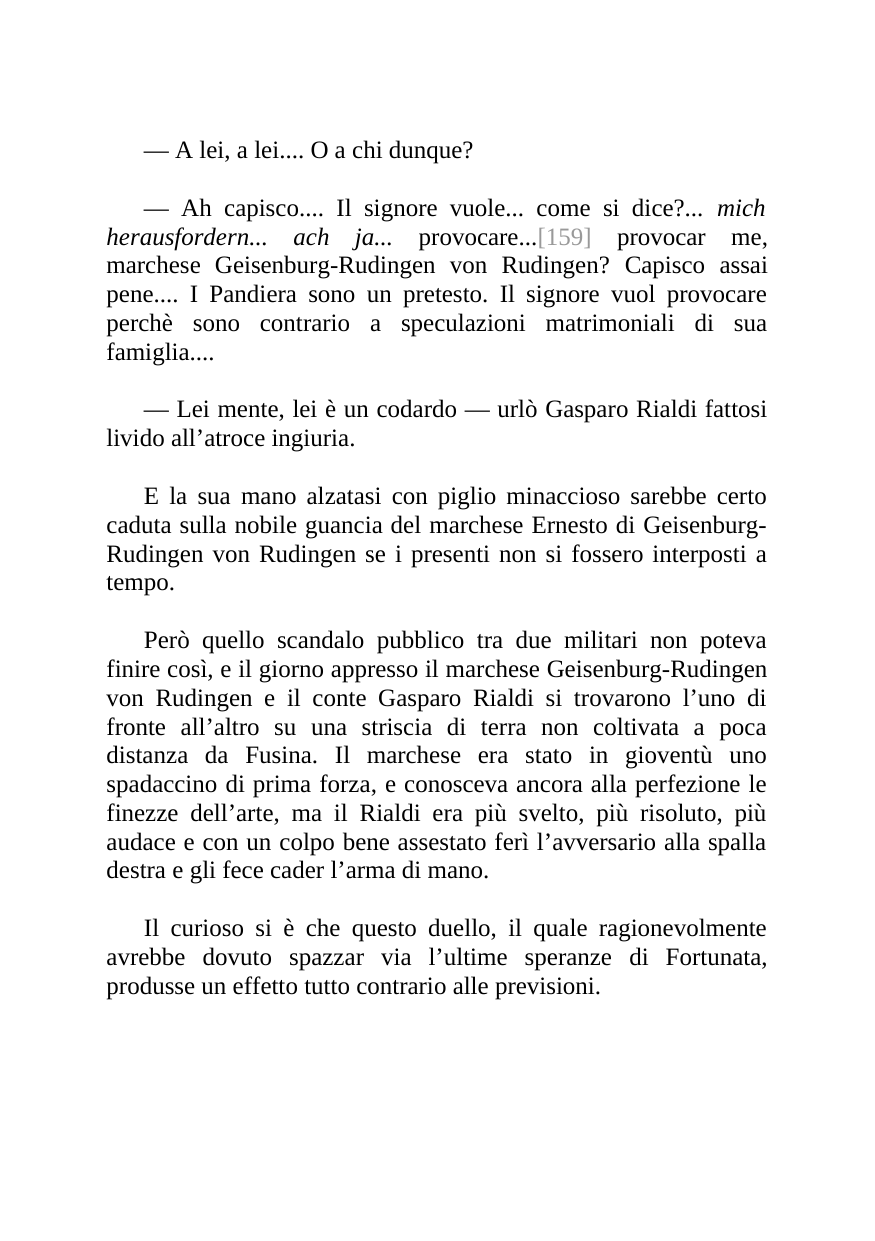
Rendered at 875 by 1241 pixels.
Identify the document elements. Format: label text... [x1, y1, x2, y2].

text Il curioso si è che questo duello, il quale ragionevolmente avrebbe dovuto spazzar via l’ultime speranze di Fortunata, produsse un effetto tutto contrario alle previsioni. [106, 913, 768, 999]
text — Lei mente, lei è un codardo — urlò Gasparo Rialdi fattosi livido all’atroce ingiuria. [106, 394, 768, 452]
text — A lei, a lei.... O a chi dunque? [106, 135, 768, 164]
text Però quello scandalo pubblico tra due militari non poteva finire così, e il giorno appresso il marchese Geisenburg-Rudingen von Rudingen e il conte Gasparo Rialdi si trovarono l’uno di fronte all’altro su una striscia di terra non coltivata a poca distanza da Fusina. Il marchese era stato in gioventù uno spadaccino di prima forza, e conosceva ancora alla perfezione le finezze dell’arte, ma il Rialdi era più svelto, più risoluto, più audace e con un colpo bene assestato ferì l’avversario alla spalla destra e gli fece cader l’arma di mano. [106, 625, 768, 884]
text — Ah capisco.... Il signore vuole... come si dice?... mich herausfordern... ach ja... provocare...[159] provocar me, marchese Geisenburg-Rudingen von Rudingen? Capisco assai pene.... I Pandiera sono un pretesto. Il signore vuol provocare perchè sono contrario a speculazioni matrimoniali di sua famiglia.... [106, 193, 768, 365]
text E la sua mano alzatasi con piglio minaccioso sarebbe certo caduta sulla nobile guancia del marchese Ernesto di Geisenburg-Rudingen von Rudingen se i presenti non si fossero interposti a tempo. [106, 481, 768, 596]
